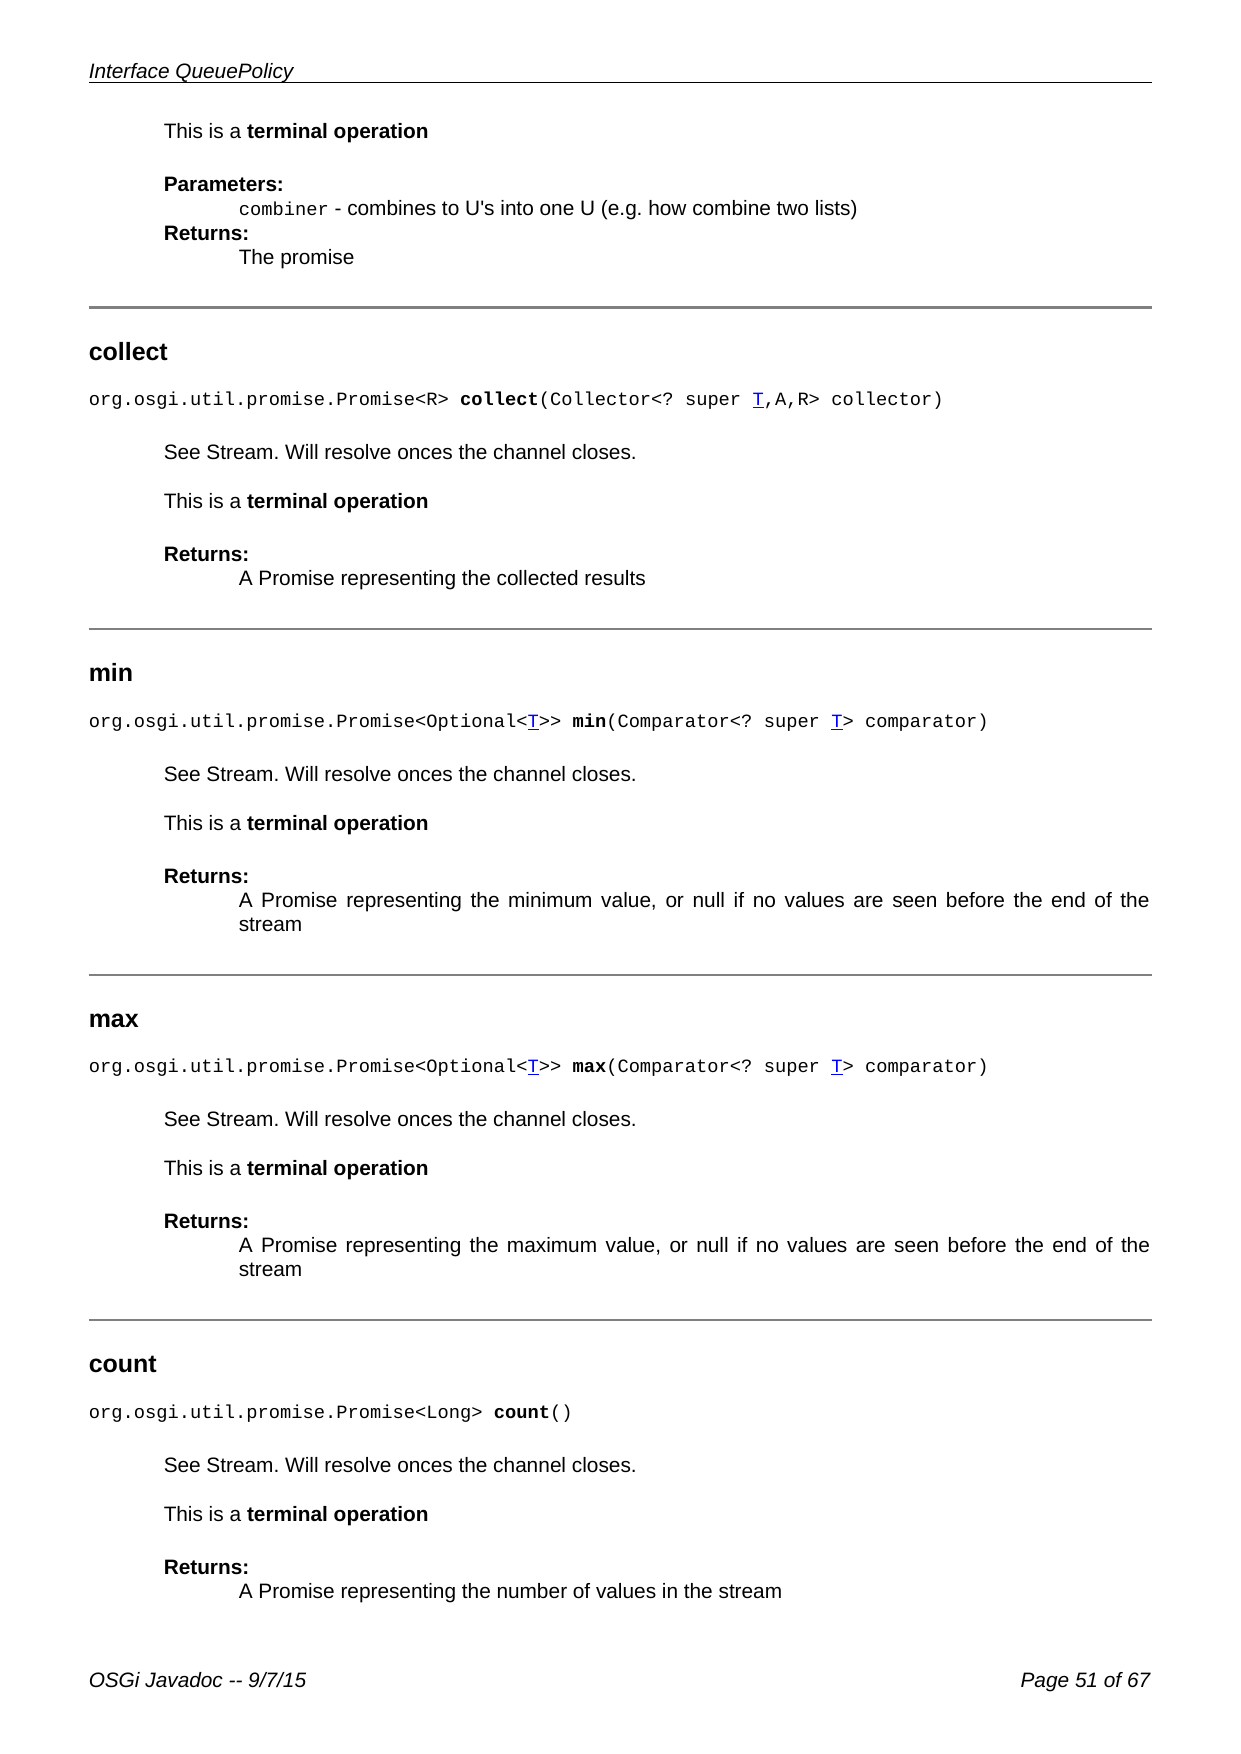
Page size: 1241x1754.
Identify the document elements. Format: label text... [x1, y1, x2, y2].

text Returns: [163, 221, 1152, 245]
text Returns: [163, 542, 1152, 566]
text See Stream. Will resolve onces the channel closes. [163, 762, 1152, 786]
text org.osgi.util.promise.Promise<Long> count() [88, 1402, 1152, 1424]
text See Stream. Will resolve onces the channel closes. [163, 1453, 1152, 1477]
subtitle collect [88, 337, 1152, 366]
subtitle max [88, 1004, 1152, 1033]
text Parameters: [163, 172, 1152, 196]
text org.osgi.util.promise.Promise<Optional<T>> max(Comparator<? super T> comparator) [88, 1057, 1152, 1078]
text This is a terminal operation [163, 1156, 1152, 1180]
text org.osgi.util.promise.Promise<R> collect(Collector<? super T,A,R> collector) [88, 390, 1152, 411]
text Returns: [163, 864, 1152, 888]
text org.osgi.util.promise.Promise<Optional<T>> min(Comparator<? super T> comparator) [88, 711, 1152, 733]
text A Promise representing the collected results [238, 566, 1152, 590]
text Returns: [163, 1209, 1152, 1233]
text This is a terminal operation [163, 1502, 1152, 1526]
text combiner - combines to U's into one U (e.g. how combine two lists) [238, 196, 1152, 221]
subtitle count [88, 1349, 1152, 1378]
text The promise [238, 245, 1152, 269]
text This is a terminal operation [163, 811, 1152, 835]
text A Promise representing the number of values in the stream [238, 1579, 1152, 1603]
text See Stream. Will resolve onces the channel closes. [163, 440, 1152, 464]
text See Stream. Will resolve onces the channel closes. [163, 1107, 1152, 1131]
text This is a terminal operation [163, 118, 1152, 142]
text Returns: [163, 1555, 1152, 1579]
text A Promise representing the maximum value, or null if no values are seen before the end of the stream [238, 1233, 1152, 1281]
text A Promise representing the minimum value, or null if no values are seen before the end of the stream [238, 888, 1152, 936]
subtitle min [88, 658, 1152, 687]
text This is a terminal operation [163, 489, 1152, 513]
